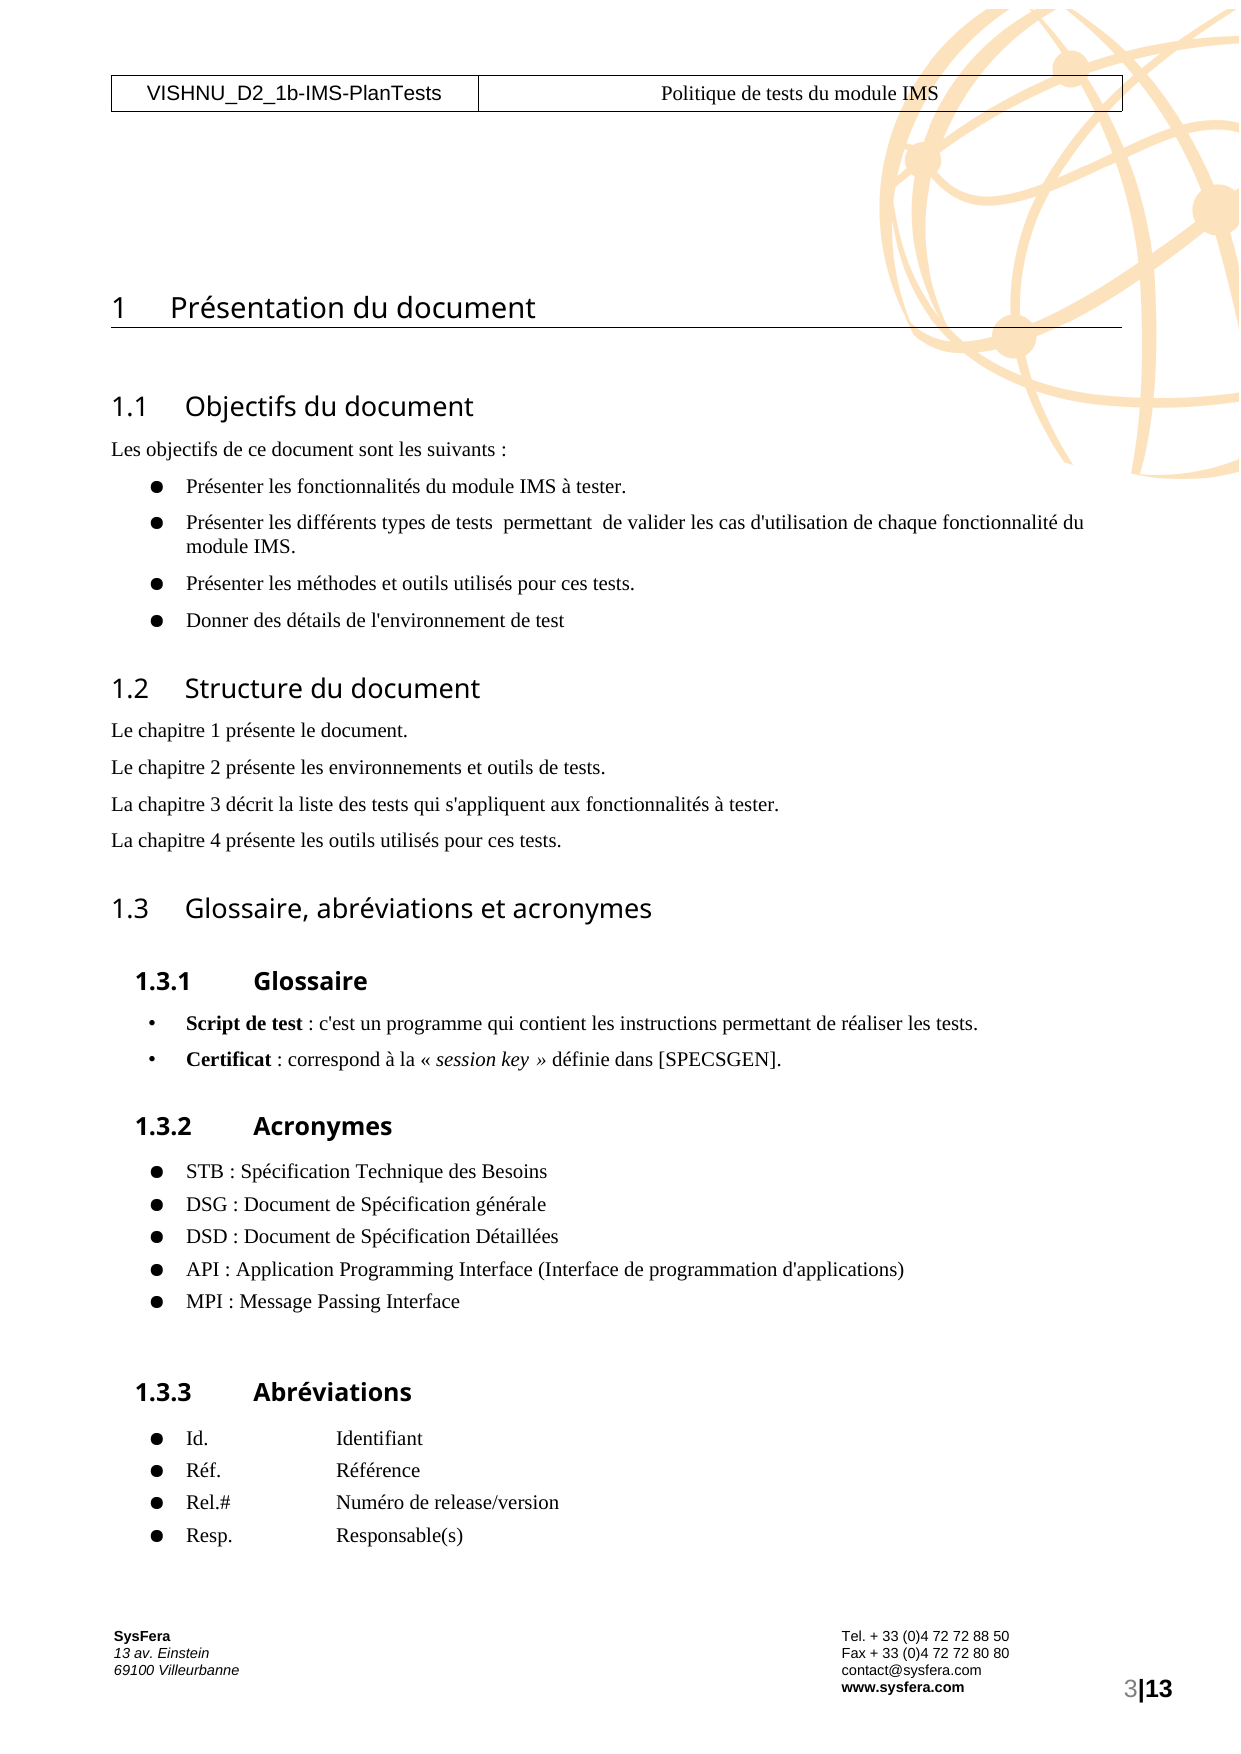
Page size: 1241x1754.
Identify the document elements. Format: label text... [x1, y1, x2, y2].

list STB : Spécification Technique des Besoins [148, 1159, 1122, 1183]
list Présenter les fonctionnalités du module IMS à tester. [148, 481, 1122, 498]
subtitle Structure du document [111, 669, 1122, 706]
list API : Application Programming Interface (Interface de programmation d'applications) [148, 1257, 1122, 1281]
list Id. Identifiant [148, 1425, 1122, 1449]
list Resp. Responsable(s) [148, 1523, 1122, 1547]
subtitle Glossaire [134, 964, 1122, 998]
list Présenter les différents types de tests permettant de valider les cas d'utilisation de chaque fonctionnalité du module IMS. [148, 510, 1122, 558]
text Le chapitre 1 présente le document. [111, 718, 1122, 742]
text Le chapitre 2 présente les environnements et outils de tests. [111, 755, 1122, 779]
list MPI : Message Passing Interface [148, 1289, 1122, 1313]
text La chapitre 4 présente les outils utilisés pour ces tests. [111, 828, 1122, 852]
list DSD : Document de Spécification Détaillées [148, 1224, 1122, 1248]
text La chapitre 3 décrit la liste des tests qui s'appliquent aux fonctionnalités à tester. [111, 792, 1122, 816]
subtitle Abréviations [134, 1375, 1122, 1409]
picture [1, 9, 1239, 479]
list Donner des détails de l'environnement de test [148, 607, 1122, 632]
subtitle Glossaire, abréviations et acronymes [111, 890, 1122, 927]
list DSG : Document de Spécification générale [148, 1192, 1122, 1216]
list Présenter les méthodes et outils utilisés pour ces tests. [148, 571, 1122, 595]
list Script de test : c'est un programme qui contient les instructions permettant de réaliser les tests. [148, 1011, 1122, 1035]
list Certificat : correspond à la « session key » définie dans [SPECSGEN]. [148, 1047, 1122, 1071]
subtitle Acronymes [134, 1109, 1122, 1143]
list Rel.# Numéro de release/version [148, 1490, 1122, 1514]
list Réf. Référence [148, 1458, 1122, 1482]
